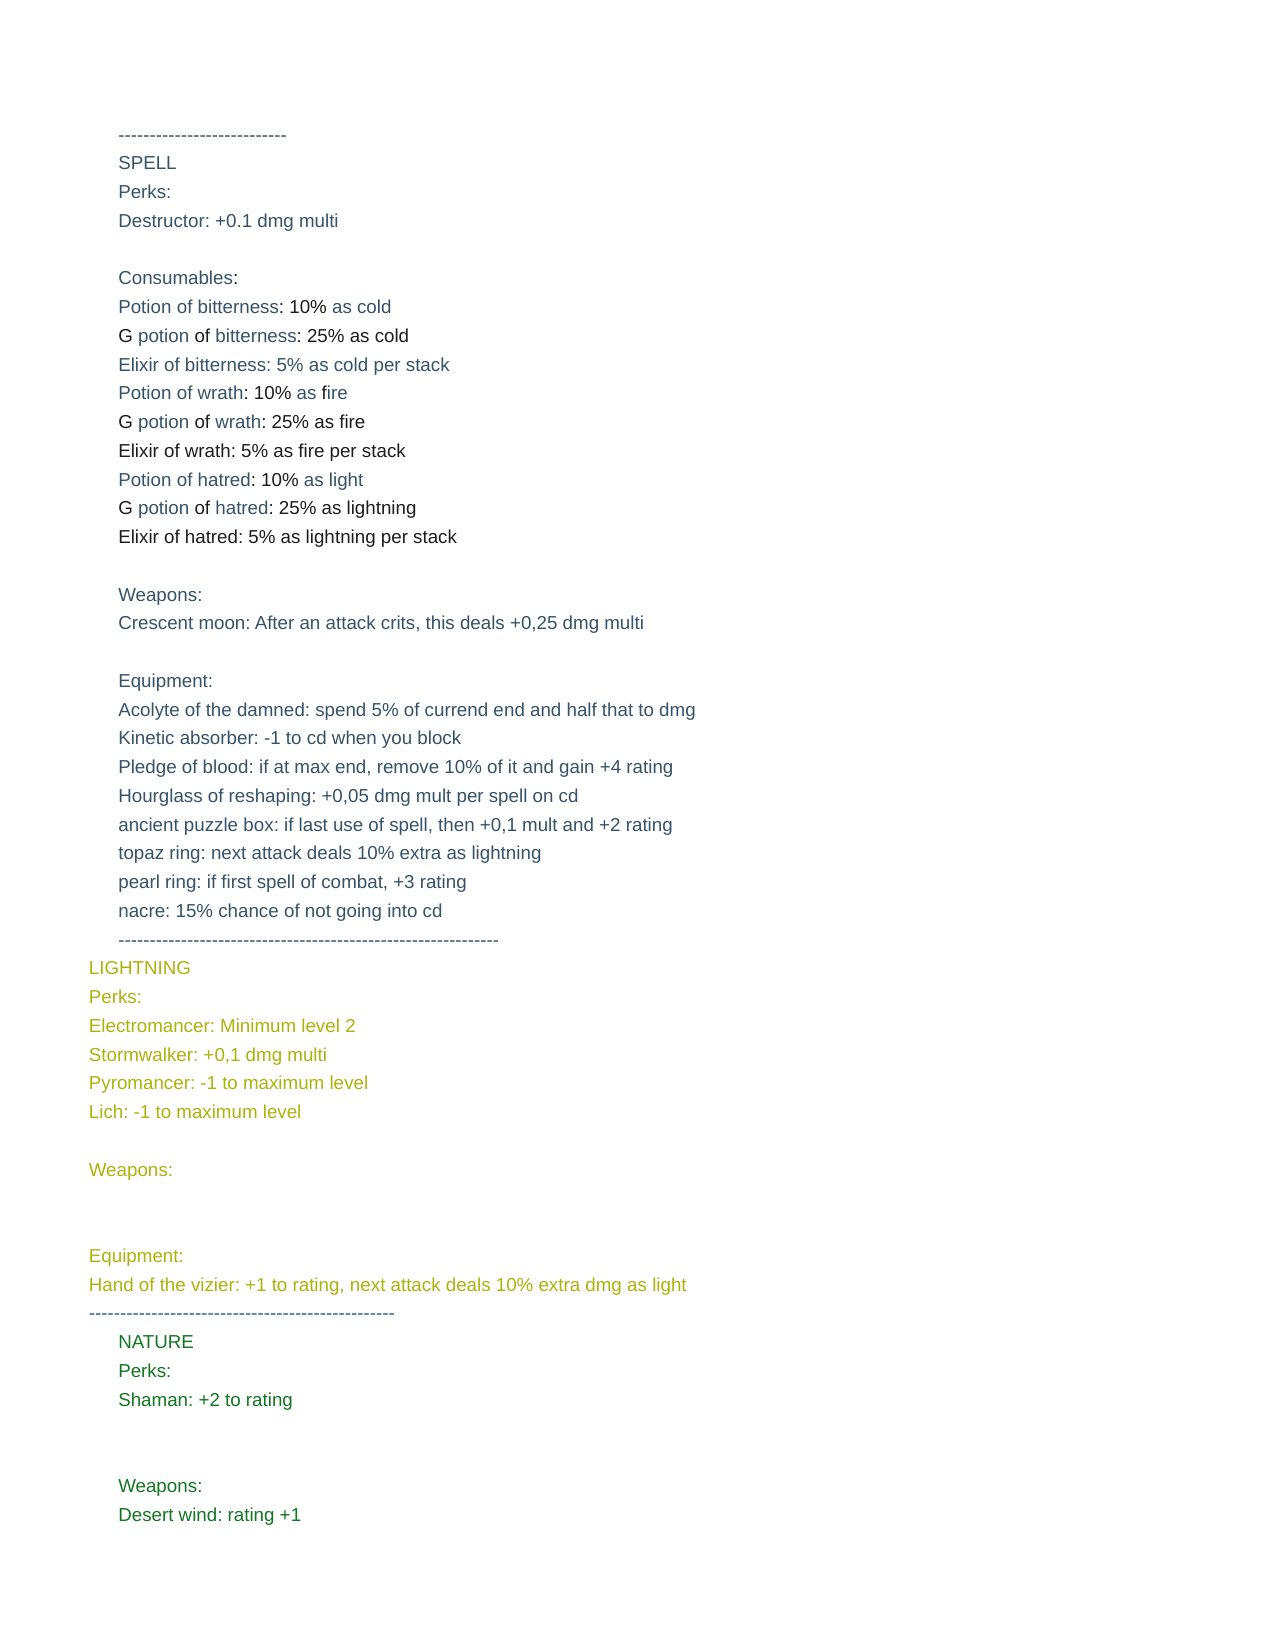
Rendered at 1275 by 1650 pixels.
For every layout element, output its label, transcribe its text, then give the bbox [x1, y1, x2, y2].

text Hand of the vizier: +1 to rating, next attack deals 10% extra dmg as light [89, 1268, 1157, 1297]
text Elixir of hatred: 5% as lightning per stack [118, 521, 1157, 549]
text NATURE [118, 1326, 1157, 1354]
text Weapons: [118, 1469, 1157, 1498]
text Pledge of blood: if at max end, remove 10% of it and gain +4 rating [118, 751, 1157, 779]
text Perks: [118, 1354, 1157, 1383]
text Weapons: [89, 1153, 1157, 1182]
text Desert wind: rating +1 [118, 1498, 1157, 1527]
text Hourglass of reshaping: +0,05 dmg mult per spell on cd [118, 779, 1157, 808]
text ------------------------------------------------- [89, 1297, 1157, 1326]
text G potion of wrath: 25% as fire [118, 406, 1157, 434]
text Electromancer: Minimum level 2 [89, 1009, 1157, 1038]
text Lich: -1 to maximum level [89, 1096, 1157, 1124]
text --------------------------- SPELL Perks: Destructor: +0.1 dmg multi [118, 118, 1157, 233]
text Acolyte of the damned: spend 5% of currend end and half that to dmg [118, 693, 1157, 722]
text Equipment: [89, 1239, 1157, 1268]
text Weapons: [118, 578, 1157, 607]
text Stormwalker: +0,1 dmg multi [89, 1038, 1157, 1067]
text Shaman: +2 to rating [118, 1383, 1157, 1412]
text Perks: [89, 981, 1157, 1009]
text Potion of wrath: 10% as fire [118, 377, 1157, 406]
text Pyromancer: -1 to maximum level [89, 1067, 1157, 1096]
text G potion of hatred: 25% as lightning [118, 492, 1157, 521]
text Elixir of wrath: 5% as fire per stack [118, 434, 1157, 463]
text Potion of bitterness: 10% as cold [118, 291, 1157, 319]
text LIGHTNING [89, 952, 1157, 981]
text Elixir of bitterness: 5% as cold per stack [118, 348, 1157, 377]
text G potion of bitterness: 25% as cold [118, 319, 1157, 348]
text Consumables: [118, 262, 1157, 291]
text topaz ring: next attack deals 10% extra as lightning [118, 837, 1157, 866]
text nacre: 15% chance of not going into cd [118, 894, 1157, 923]
text ancient puzzle box: if last use of spell, then +0,1 mult and +2 rating [118, 808, 1157, 837]
text Crescent moon: After an attack crits, this deals +0,25 dmg multi [118, 607, 1157, 636]
text Equipment: [118, 664, 1157, 693]
text Potion of hatred: 10% as light [118, 463, 1157, 492]
text Kinetic absorber: -1 to cd when you block [118, 722, 1157, 751]
text ------------------------------------------------------------- [118, 923, 1157, 952]
text pearl ring: if first spell of combat, +3 rating [118, 866, 1157, 894]
